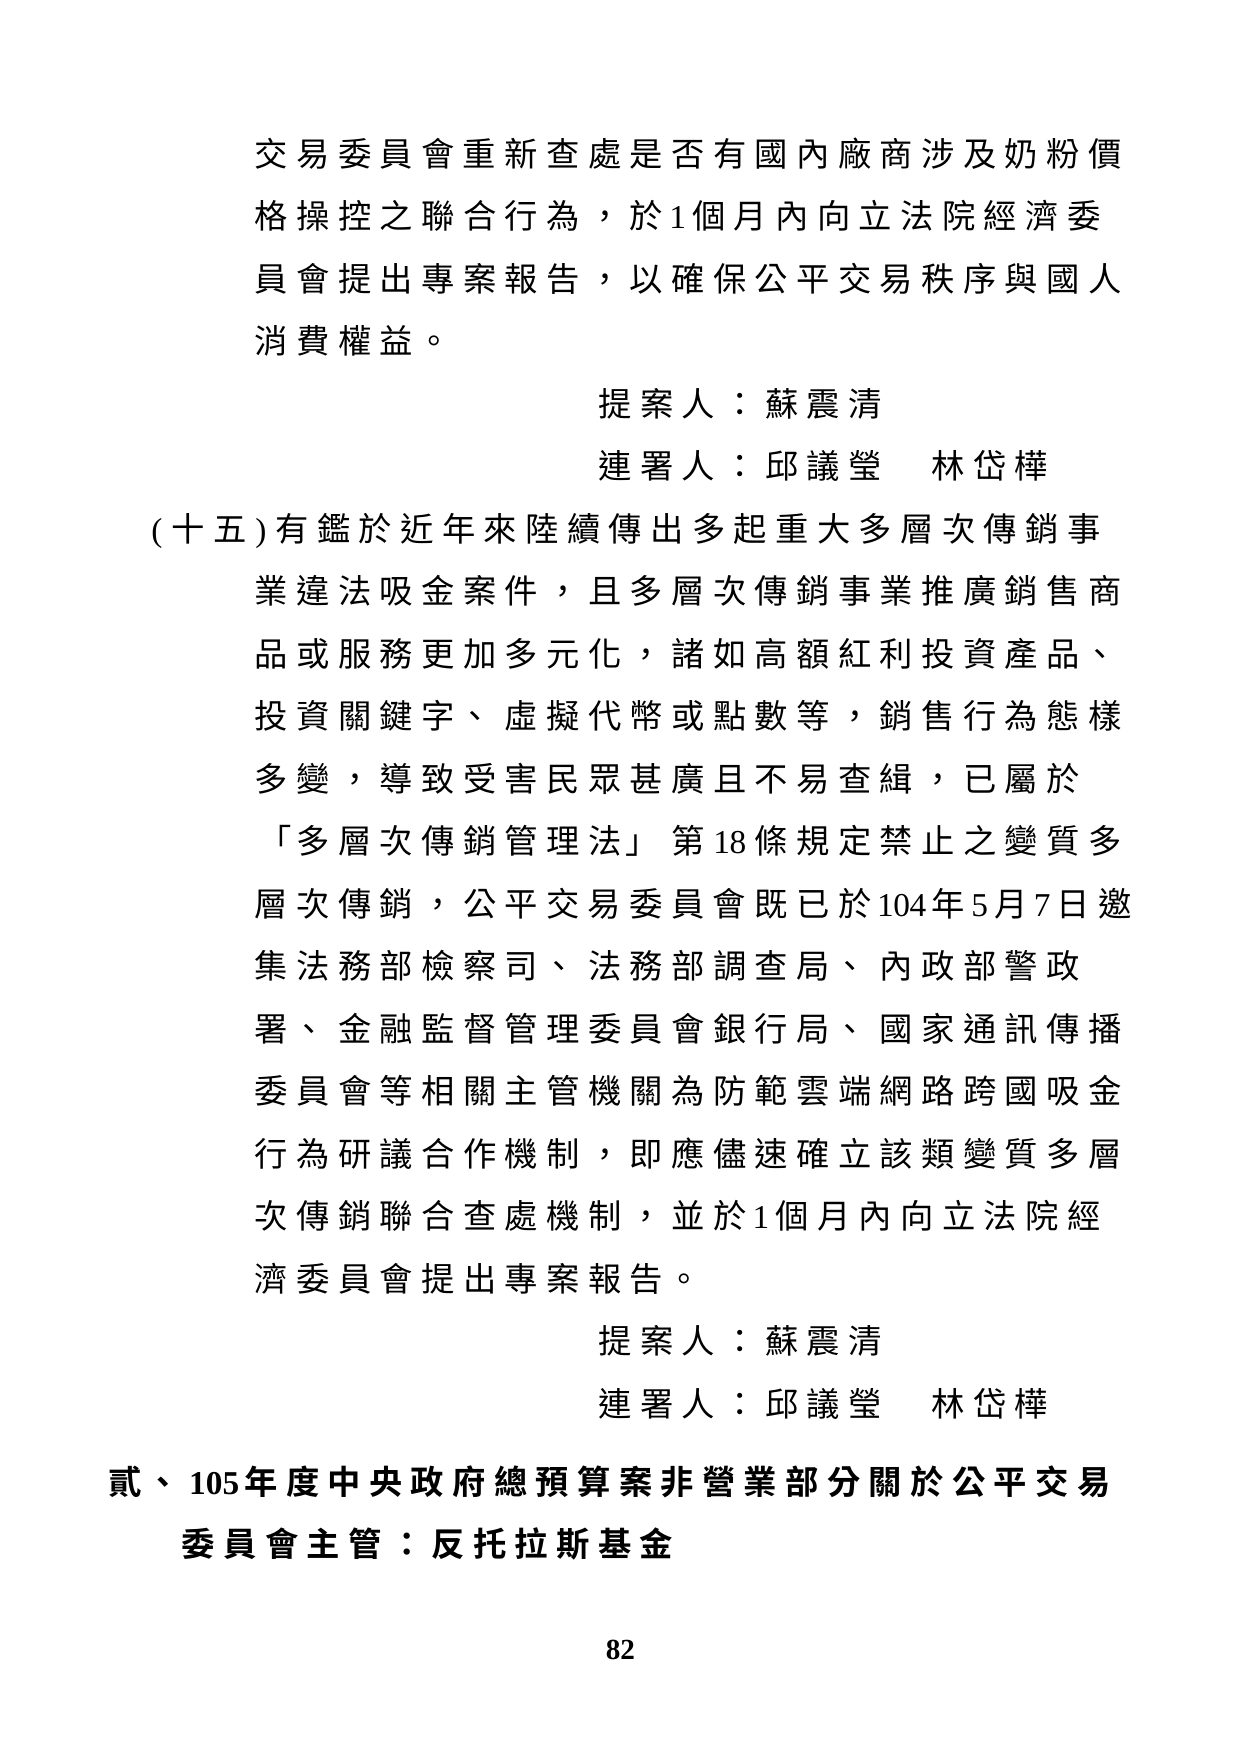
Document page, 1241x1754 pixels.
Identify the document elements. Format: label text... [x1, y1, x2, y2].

text 連署人：邱議瑩 林岱樺 [589, 1360, 1105, 1423]
text 連署人：邱議瑩 林岱樺 [589, 423, 1105, 485]
text 交易委員會重新查處是否有國內廠商涉及奶粉價格操控之聯合行為，於1個月內向立法院經濟委員會提出專案報告，以確保公平交易秩序與國人消費權益。 [139, 110, 1136, 360]
text 提案人：蘇震清 [589, 1298, 1105, 1360]
text 貳、105年度中央政府總預算案非營業部分關於公平交易委員會主管：反托拉斯基金 [104, 1438, 1136, 1563]
text (十五)有鑑於近年來陸續傳出多起重大多層次傳銷事業違法吸金案件，且多層次傳銷事業推廣銷售商品或服務更加多元化，諸如高額紅利投資產品、投資關鍵字、虛擬代幣或點數等，銷售行為態樣多變，導致受害民眾甚廣且不易查緝，已屬於「多層次傳銷管理法」第18條規定禁止之變質多層次傳銷，公平交易委員會既已於104年5月7日邀集法務部檢察司、法務部調查局、內政部警政署、金融監督管理委員會銀行局、國家通訊傳播委員會等相關主管機關為防範雲端網路跨國吸金行為研議合作機制，即應儘速確立該類變質多層次傳銷聯合查處機制，並於1個月內向立法院經濟委員會提出專案報告。 [139, 485, 1136, 1298]
text 提案人：蘇震清 [589, 360, 1105, 423]
